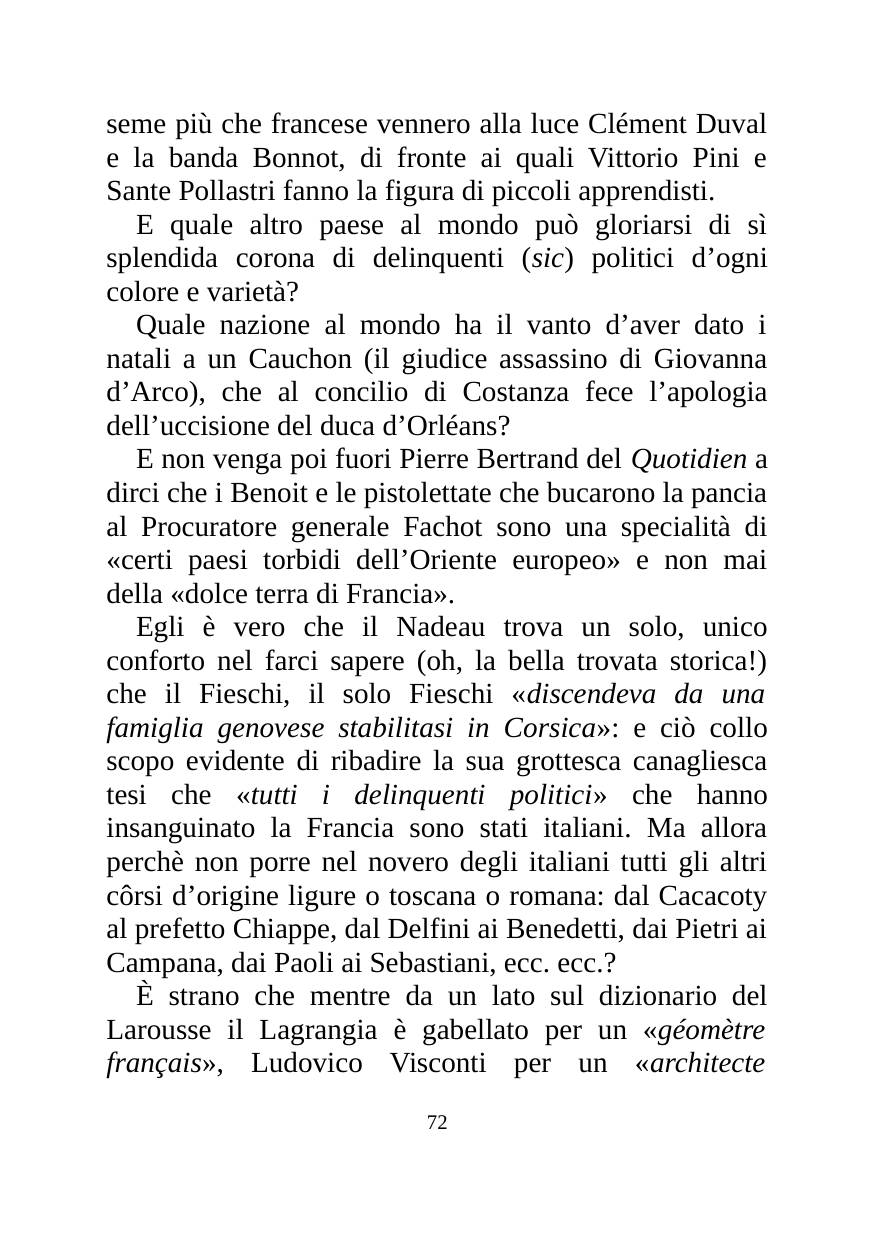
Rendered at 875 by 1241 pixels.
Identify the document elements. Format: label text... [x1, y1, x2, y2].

text E non venga poi fuori Pierre Bertrand del Quotidien a dirci che i Benoit e le pistolettate che bucarono la pancia al Procuratore generale Fachot sono una specialità di «certi paesi torbidi dell’Oriente europeo» e non mai della «dolce terra di Francia». [106, 442, 768, 609]
text E quale altro paese al mondo può gloriarsi di sì splendida corona di delinquenti (sic) politici d’ogni colore e varietà? [106, 207, 768, 307]
text Quale nazione al mondo ha il vanto d’aver dato i natali a un Cauchon (il giudice assassino di Giovanna d’Arco), che al concilio di Costanza fece l’apologia dell’uccisione del duca d’Orléans? [106, 307, 768, 442]
text È strano che mentre da un lato sul dizionario del Larousse il Lagrangia è gabellato per un «géomètre français», Ludovico Visconti per un «architecte [106, 978, 768, 1079]
text seme più che francese vennero alla luce Clément Duval e la banda Bonnot, di fronte ai quali Vittorio Pini e Sante Pollastri fanno la figura di piccoli apprendisti. [106, 106, 768, 207]
text Egli è vero che il Nadeau trova un solo, unico conforto nel farci sapere (oh, la bella trovata storica!) che il Fieschi, il solo Fieschi «discendeva da una famiglia genovese stabilitasi in Corsica»: e ciò collo scopo evidente di ribadire la sua grottesca canagliesca tesi che «tutti i delinquenti politici» che hanno insanguinato la Francia sono stati italiani. Ma allora perchè non porre nel novero degli italiani tutti gli altri côrsi d’origine ligure o toscana o romana: dal Cacacoty al prefetto Chiappe, dal Delfini ai Benedetti, dai Pietri ai Campana, dai Paoli ai Sebastiani, ecc. ecc.? [106, 609, 768, 978]
